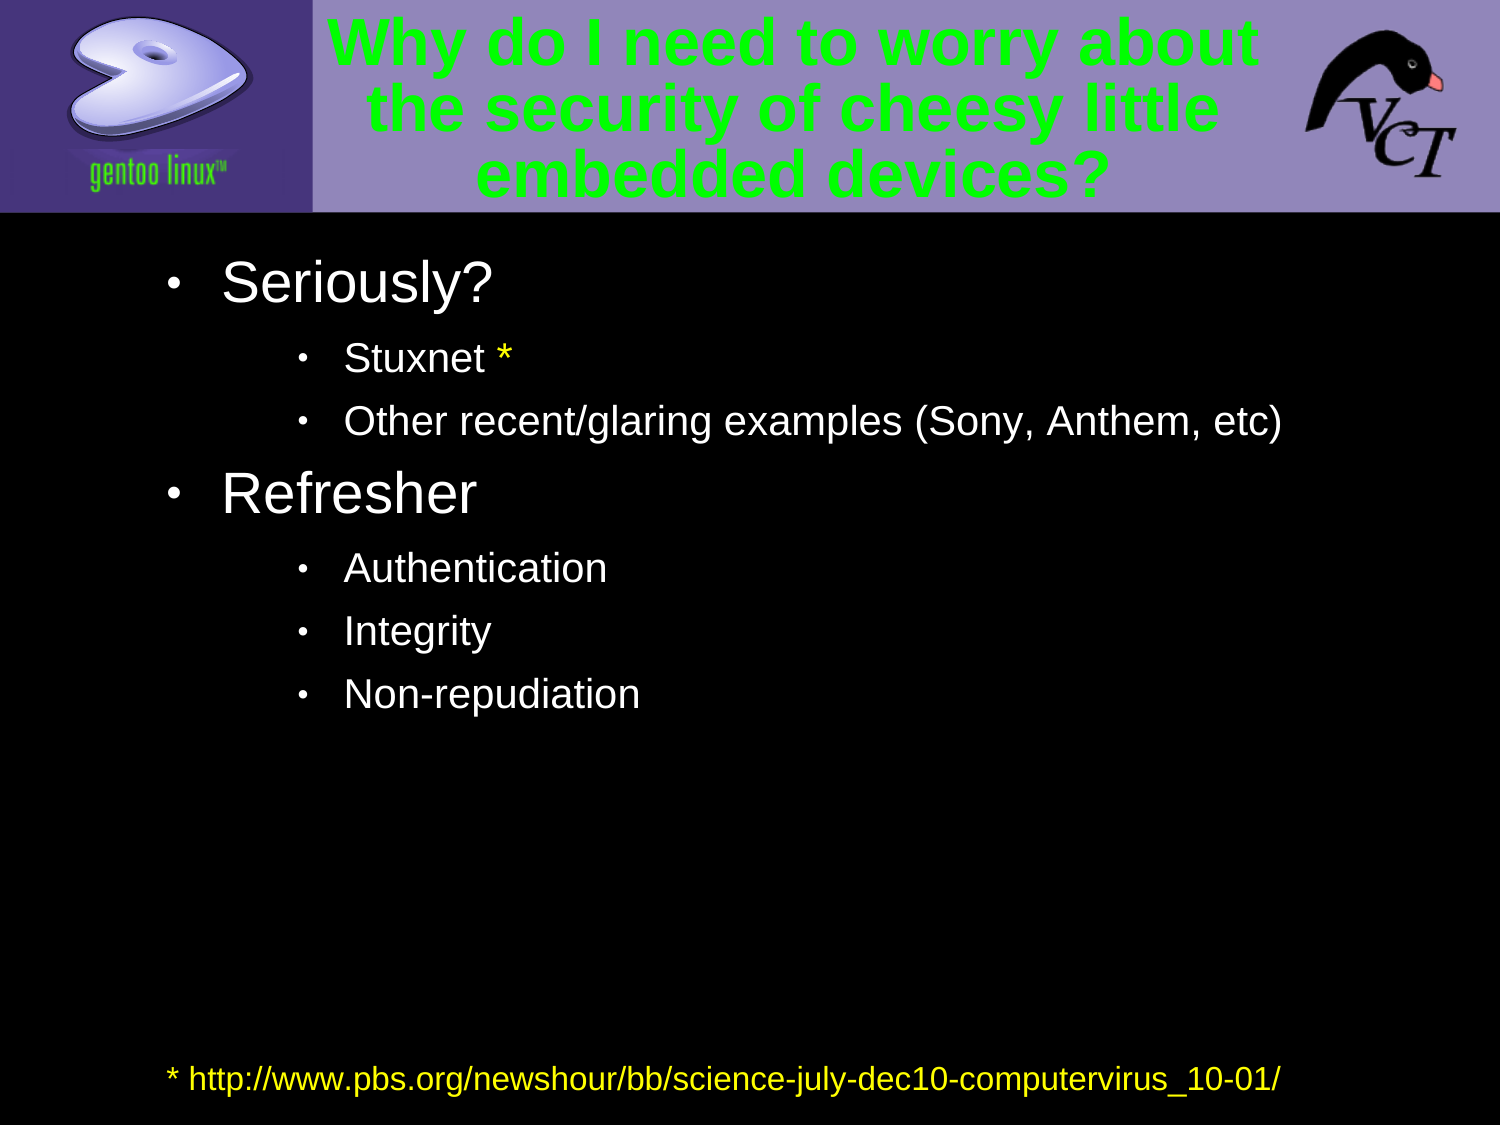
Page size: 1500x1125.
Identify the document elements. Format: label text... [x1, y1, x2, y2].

picture [0, 149, 300, 195]
text_box * http://www.pbs.org/newshour/bb/science-july-dec10-computervirus_10-01/ [166, 1057, 1390, 1103]
picture [1292, 21, 1471, 189]
title Why do I need to worry about the security of cheesy little embedded devices? [321, 13, 1267, 212]
list Seriously? Stuxnet * Other recent/glaring examples (Sony, Anthem, etc) Refresher Authentication Integrity Non-repudiation [99, 249, 1420, 1043]
